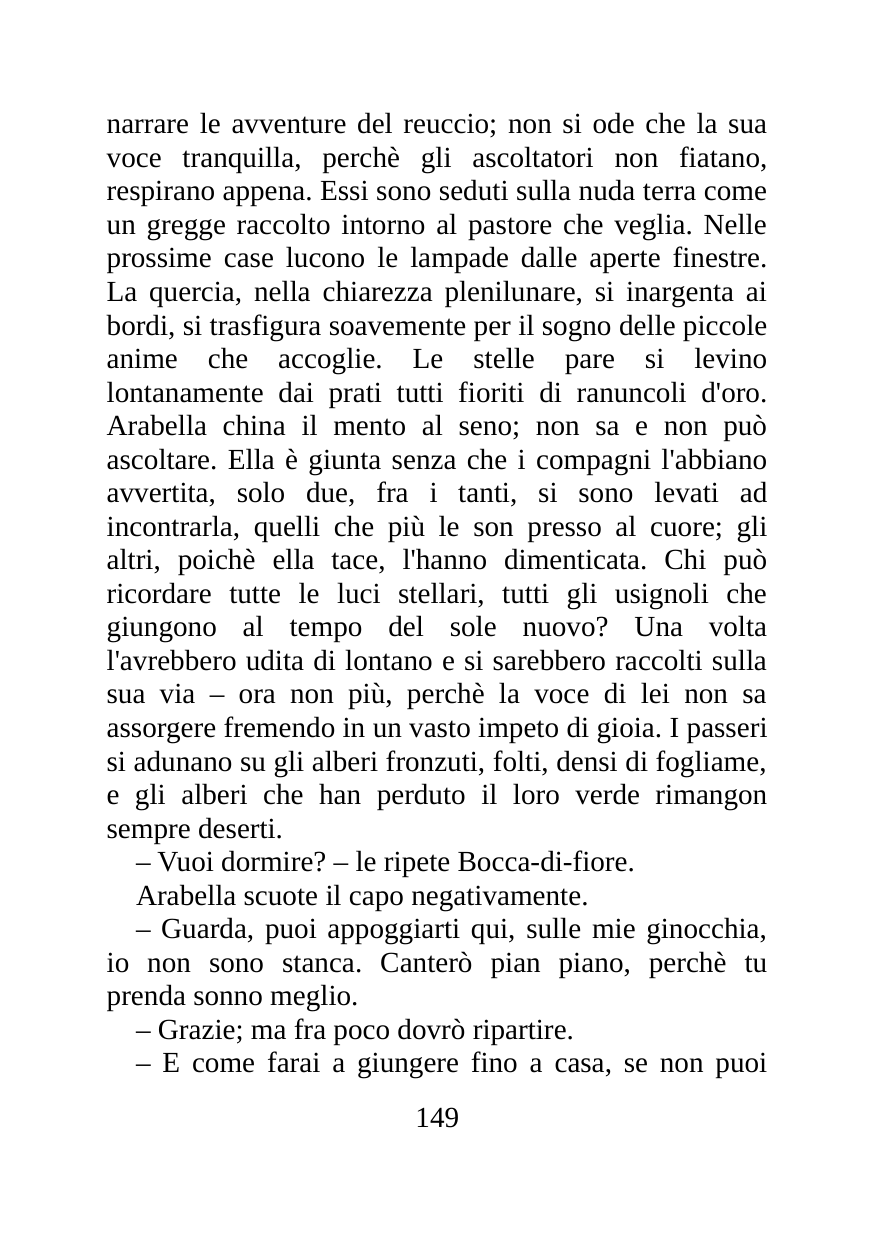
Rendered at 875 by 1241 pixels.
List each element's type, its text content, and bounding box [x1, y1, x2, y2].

text ‒ Guarda, puoi appoggiarti qui, sulle mie ginocchia, io non sono stanca. Canterò pian piano, perchè tu prenda sonno meglio. [106, 911, 768, 1012]
text ‒ Vuoi dormire? ‒ le ripete Bocca-di-fiore. [106, 844, 768, 878]
text ‒ E come farai a giungere fino a casa, se non puoi [106, 1046, 768, 1079]
text ‒ Grazie; ma fra poco dovrò ripartire. [106, 1012, 768, 1046]
text Arabella scuote il capo negativamente. [106, 878, 768, 911]
text narrare le avventure del reuccio; non si ode che la sua voce tranquilla, perchè gli ascoltatori non fiatano, respirano appena. Essi sono seduti sulla nuda terra come un gregge raccolto intorno al pastore che veglia. Nelle prossime case lucono le lampade dalle aperte finestre. La quercia, nella chiarezza plenilunare, si inargenta ai bordi, si trasfigura soavemente per il sogno delle piccole anime che accoglie. Le stelle pare si levino lontanamente dai prati tutti fioriti di ranuncoli d'oro. Arabella china il mento al seno; non sa e non può ascoltare. Ella è giunta senza che i compagni l'abbiano avvertita, solo due, fra i tanti, si sono levati ad incontrarla, quelli che più le son presso al cuore; gli altri, poichè ella tace, l'hanno dimenticata. Chi può ricordare tutte le luci stellari, tutti gli usignoli che giungono al tempo del sole nuovo? Una volta l'avrebbero udita di lontano e si sarebbero raccolti sulla sua via ‒ ora non più, perchè la voce di lei non sa assorgere fremendo in un vasto impeto di gioia. I passeri si adunano su gli alberi fronzuti, folti, densi di fogliame, e gli alberi che han perduto il loro verde rimangon sempre deserti. [106, 106, 768, 844]
